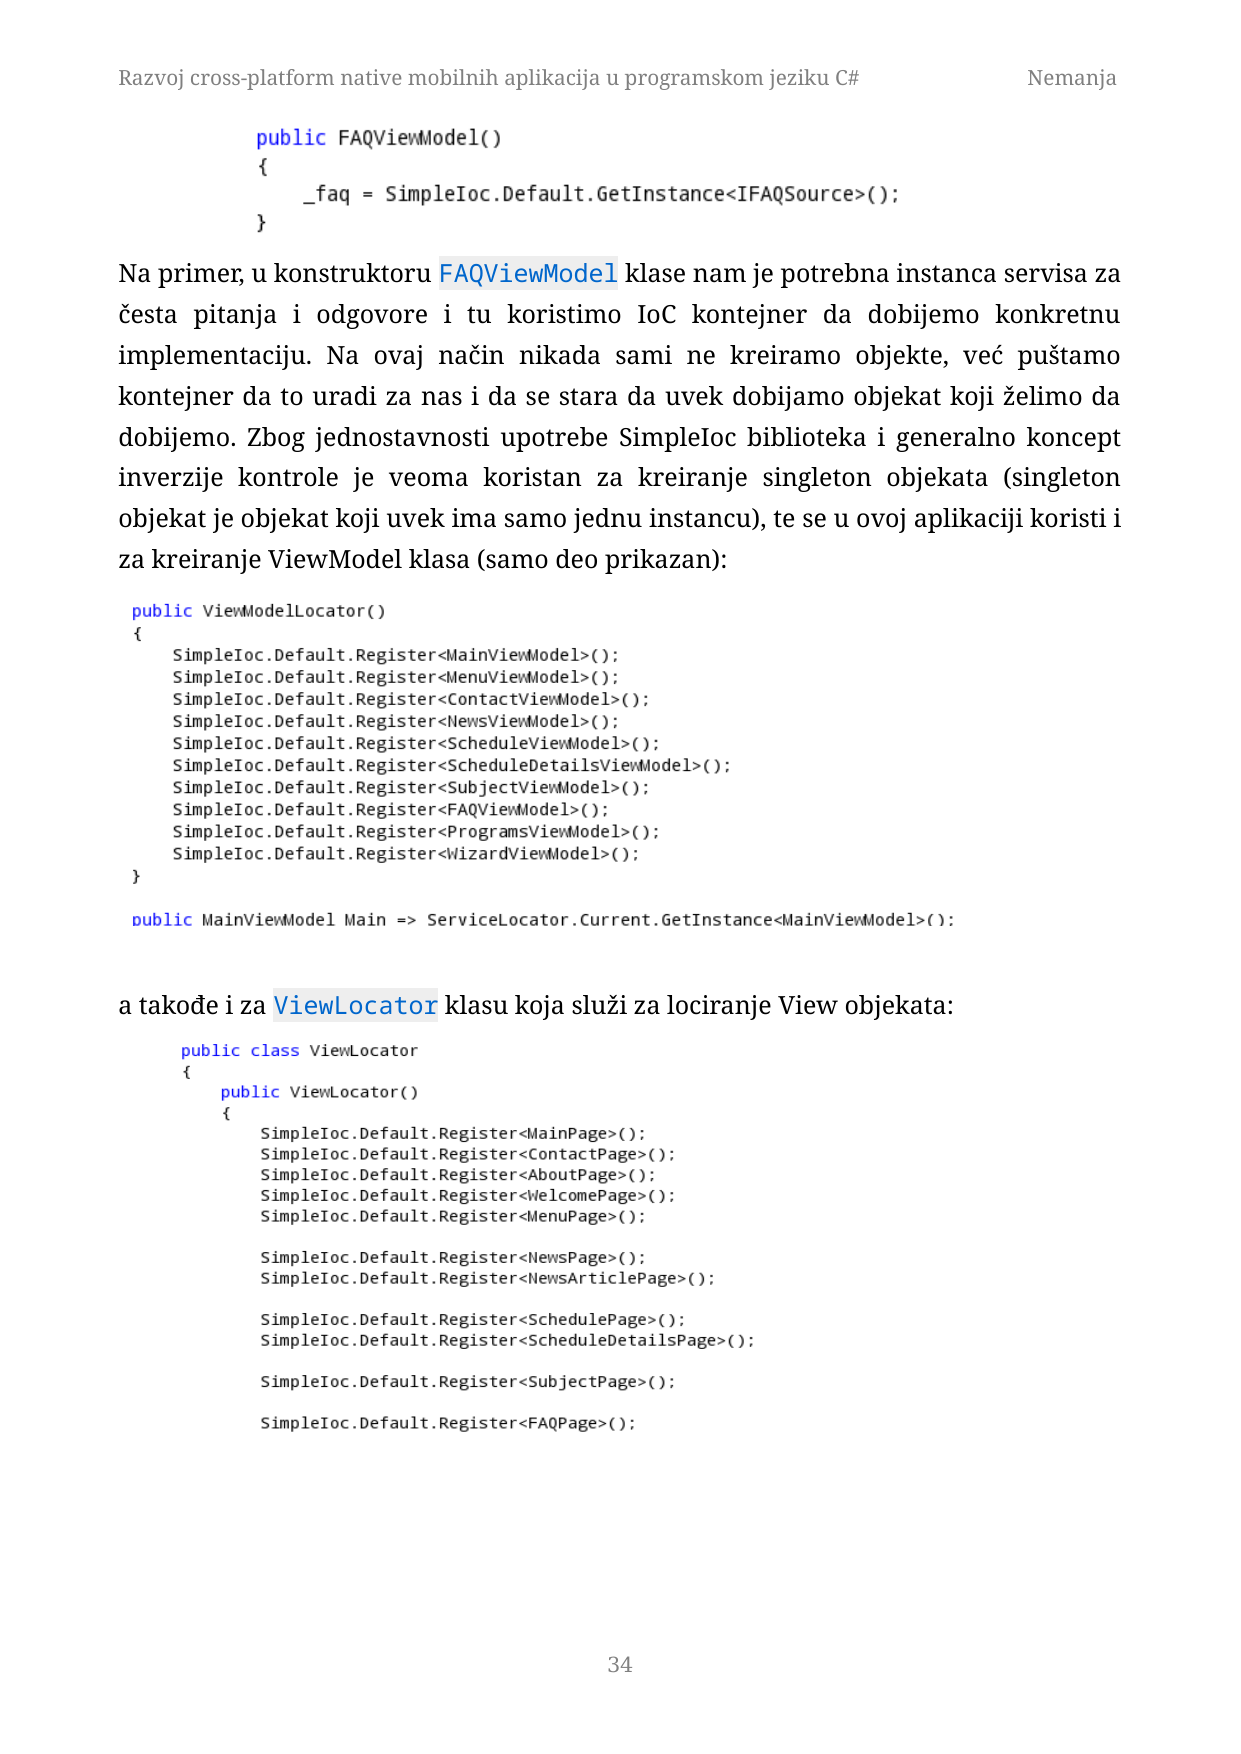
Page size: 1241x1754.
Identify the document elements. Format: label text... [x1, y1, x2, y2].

text Na primer, u konstruktoru FAQViewModel klase nam je potrebna instanca servisa za česta pitanja i odgovore i tu koristimo IoC kontejner da dobijemo konkretnu implementaciju. Na ovaj način nikada sami ne kreiramo objekte, već puštamo kontejner da to uradi za nas i da se stara da uvek dobijamo objekat koji želimo da dobijemo. Zbog jednostavnosti upotrebe SimpleIoc biblioteka i generalno koncept inverzije kontrole je veoma koristan za kreiranje singleton objekata (singleton objekat je objekat koji uvek ima samo jednu instancu), te se u ovoj aplikaciji koristi i za kreiranje ViewModel klasa (samo deo prikazan): [118, 123, 1122, 576]
picture [175, 1043, 1065, 1454]
picture [239, 123, 1001, 250]
text a takođe i za ViewLocator klasu koja služi za lociranje View objekata: [118, 988, 1122, 1022]
picture [118, 597, 1123, 926]
